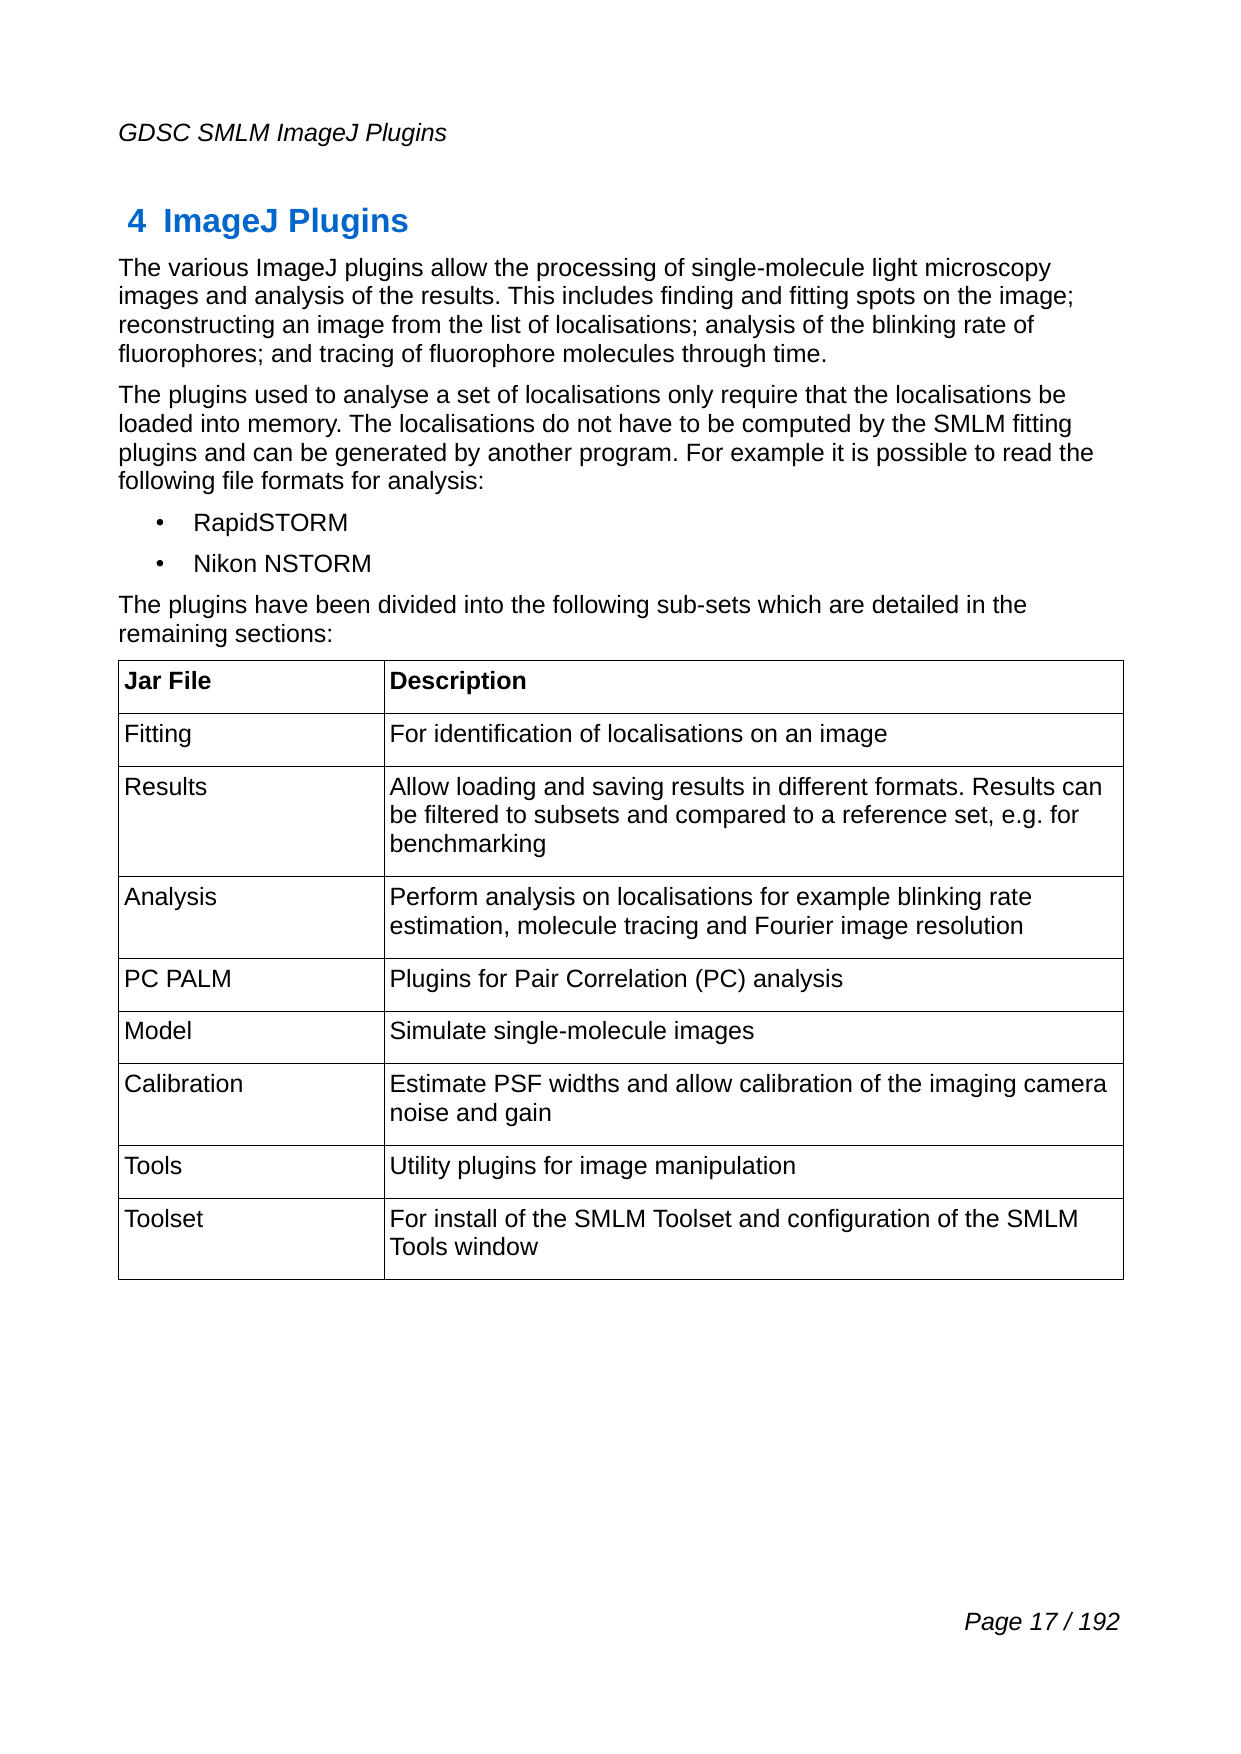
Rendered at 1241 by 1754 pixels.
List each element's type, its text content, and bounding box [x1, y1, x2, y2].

text The plugins have been divided into the following sub-sets which are detailed in the remaining sections: [118, 590, 1122, 648]
table_cell Allow loading and saving results in different formats. Results can be filtered to subsets and compared to a reference set, e.g. for benchmarking [385, 767, 1123, 876]
table_header Jar File [119, 661, 384, 713]
table_cell Estimate PSF widths and allow calibration of the imaging camera noise and gain [385, 1064, 1123, 1145]
table_cell Fitting [119, 714, 384, 766]
text The plugins used to analyse a set of localisations only require that the localisations be loaded into memory. The localisations do not have to be computed by the SMLM fitting plugins and can be generated by another program. For example it is possible to read the following file formats for analysis: [118, 380, 1122, 495]
list RapidSTORM [156, 507, 1122, 536]
table_cell Calibration [119, 1064, 384, 1145]
table_cell PC PALM [119, 959, 384, 1011]
table_cell Results [119, 767, 384, 876]
table_cell Analysis [119, 877, 384, 958]
table_cell For identification of localisations on an image [385, 714, 1123, 766]
table_header Description [385, 661, 1123, 713]
table_cell Plugins for Pair Correlation (PC) analysis [385, 959, 1123, 1011]
table_cell Toolset [119, 1199, 384, 1279]
table_cell Utility plugins for image manipulation [385, 1146, 1123, 1198]
table_cell Tools [119, 1146, 384, 1198]
table_cell Simulate single-molecule images [385, 1012, 1123, 1063]
list Nikon NSTORM [156, 549, 1122, 578]
table_cell For install of the SMLM Toolset and configuration of the SMLM Tools window [385, 1199, 1123, 1279]
text The various ImageJ plugins allow the processing of single-molecule light microscopy images and analysis of the results. This includes finding and fitting spots on the image; reconstructing an image from the list of localisations; analysis of the blinking rate of fluorophores; and tracing of fluorophore molecules through time. [118, 252, 1122, 367]
table_cell Perform analysis on localisations for example blinking rate estimation, molecule tracing and Fourier image resolution [385, 877, 1123, 958]
subtitle ImageJ Plugins [118, 201, 1122, 240]
table_cell Model [119, 1012, 384, 1063]
